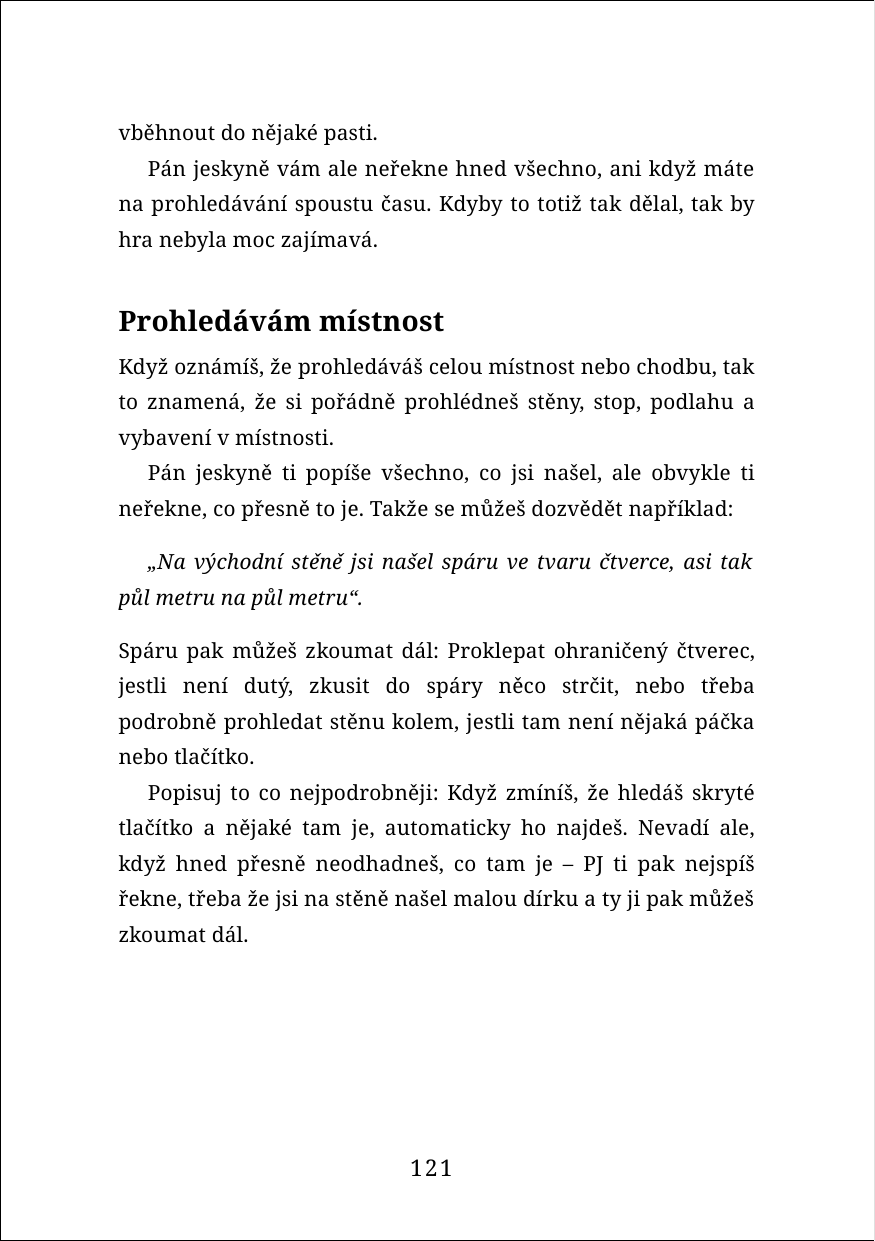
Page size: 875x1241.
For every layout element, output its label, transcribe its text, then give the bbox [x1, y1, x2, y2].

text Když oznámíš, že prohledáváš celou místnost nebo chodbu, tak to znamená, že si pořádně prohlédneš stěny, stop, podlahu a vybavení v místnosti. Pán jeskyně ti popíše všechno, co jsi našel, ale obvykle ti neřekne, co přesně to je. Takže se můžeš dozvědět například: [118, 352, 756, 522]
text „Na východní stěně jsi našel spáru ve tvaru čtverce, asi tak půl metru na půl metru“. [118, 547, 756, 611]
subtitle Prohledávám místnost [118, 302, 756, 340]
text Spáru pak můžeš zkoumat dál: Proklepat ohraničený čtverec, jestli není dutý, zkusit do spáry něco strčit, nebo třeba podrobně prohledat stěnu kolem, jestli tam není nějaká páčka nebo tlačítko. Popisuj to co nejpodrobněji: Když zmíníš, že hledáš skryté tlačítko a nějaké tam je, automaticky ho najdeš. Nevadí ale, když hned přesně neodhadneš, co tam je – PJ ti pak nejspíš řekne, třeba že jsi na stěně našel malou dírku a ty ji pak můžeš zkoumat dál. [118, 636, 756, 948]
text vběhnout do nějaké pasti. Pán jeskyně vám ale neřekne hned všechno, ani když máte na prohledávání spoustu času. Kdyby to totiž tak dělal, tak by hra nebyla moc zajímavá. [118, 118, 756, 253]
